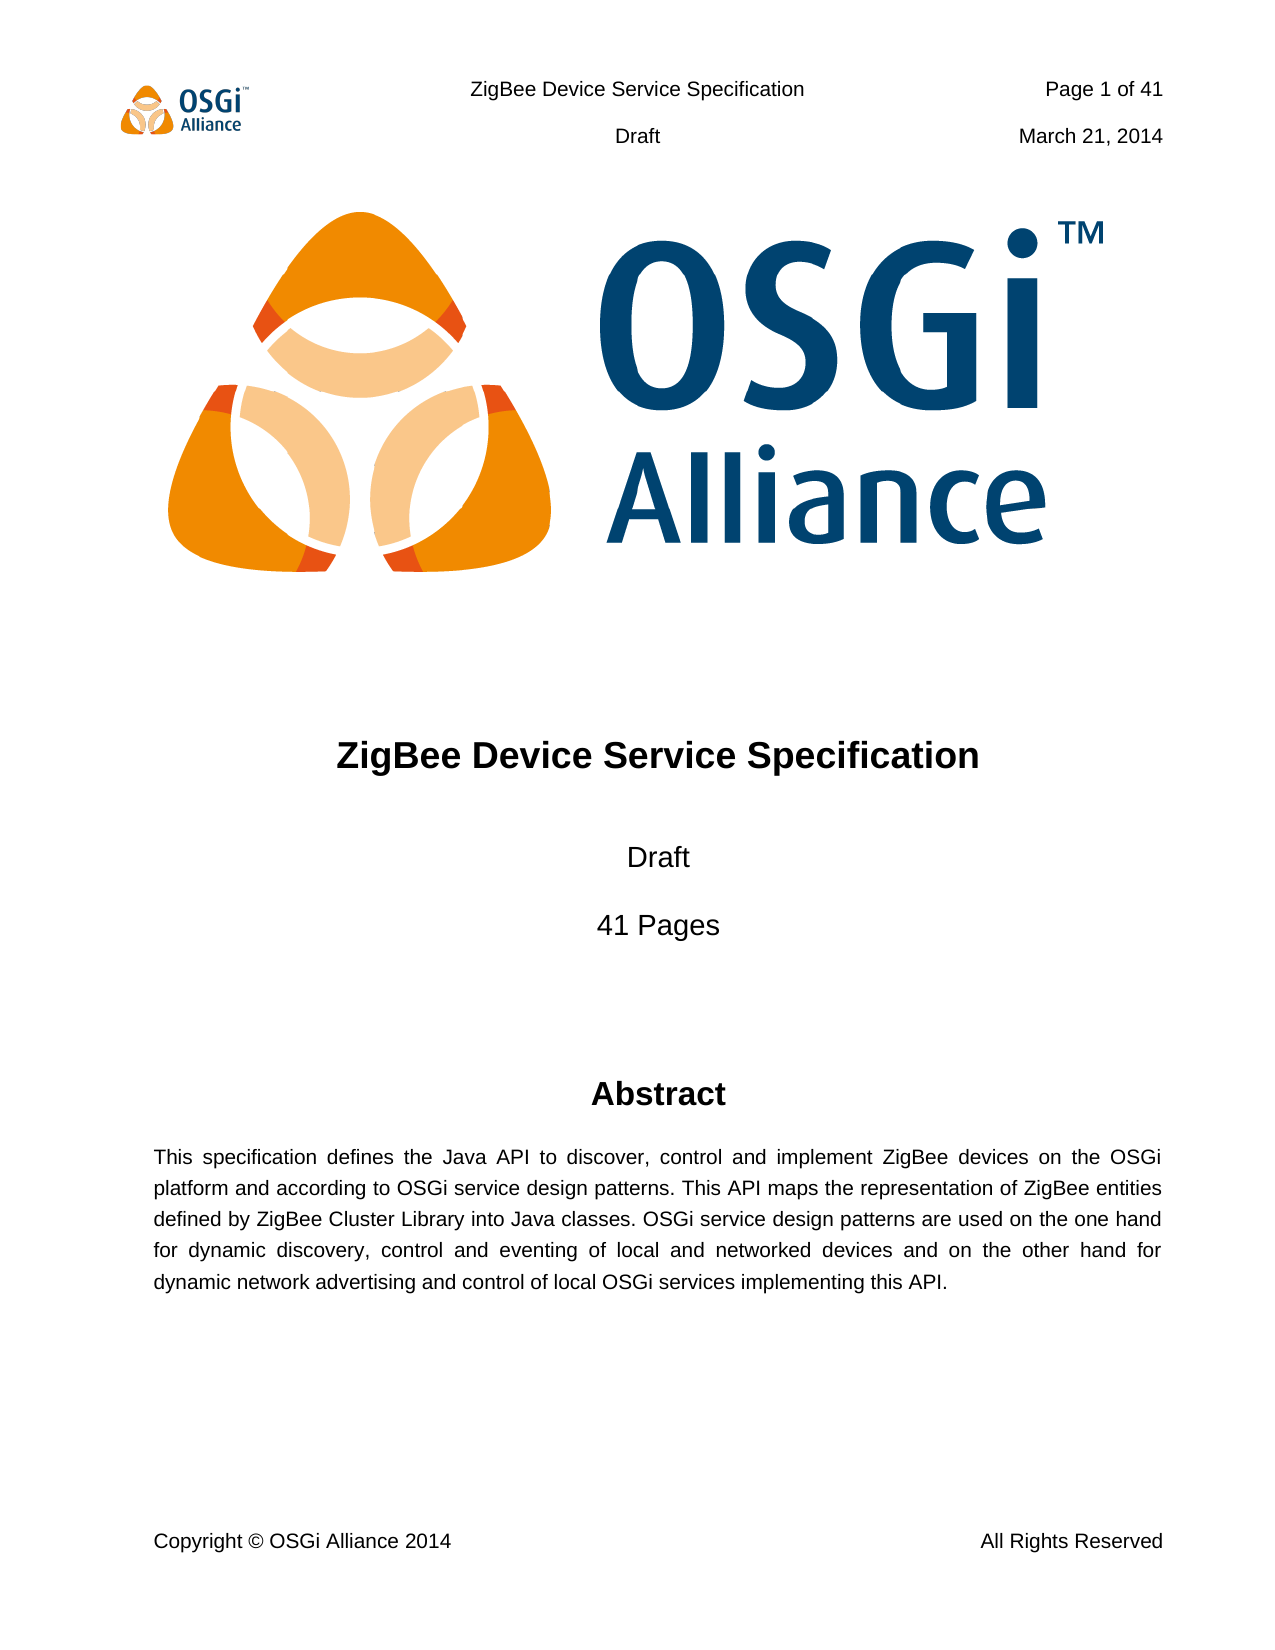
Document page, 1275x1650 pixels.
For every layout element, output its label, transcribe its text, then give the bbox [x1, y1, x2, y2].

title Draft 41 Pages [153, 841, 1163, 941]
picture [113, 78, 257, 142]
text This specification defines the Java API to discover, control and implement ZigBee devices on the OSGi platform and according to OSGi service design patterns. This API maps the representation of ZigBee entities defined by ZigBee Cluster Library into Java classes. OSGi service design patterns are used on the one hand for dynamic discovery, control and eventing of local and networked devices and on the other hand for dynamic network advertising and control of local OSGi services implementing this API. [153, 1137, 1163, 1293]
picture [112, 158, 1163, 626]
text Abstract [153, 1074, 1163, 1112]
title ZigBee Device Service Specification [153, 733, 1163, 776]
